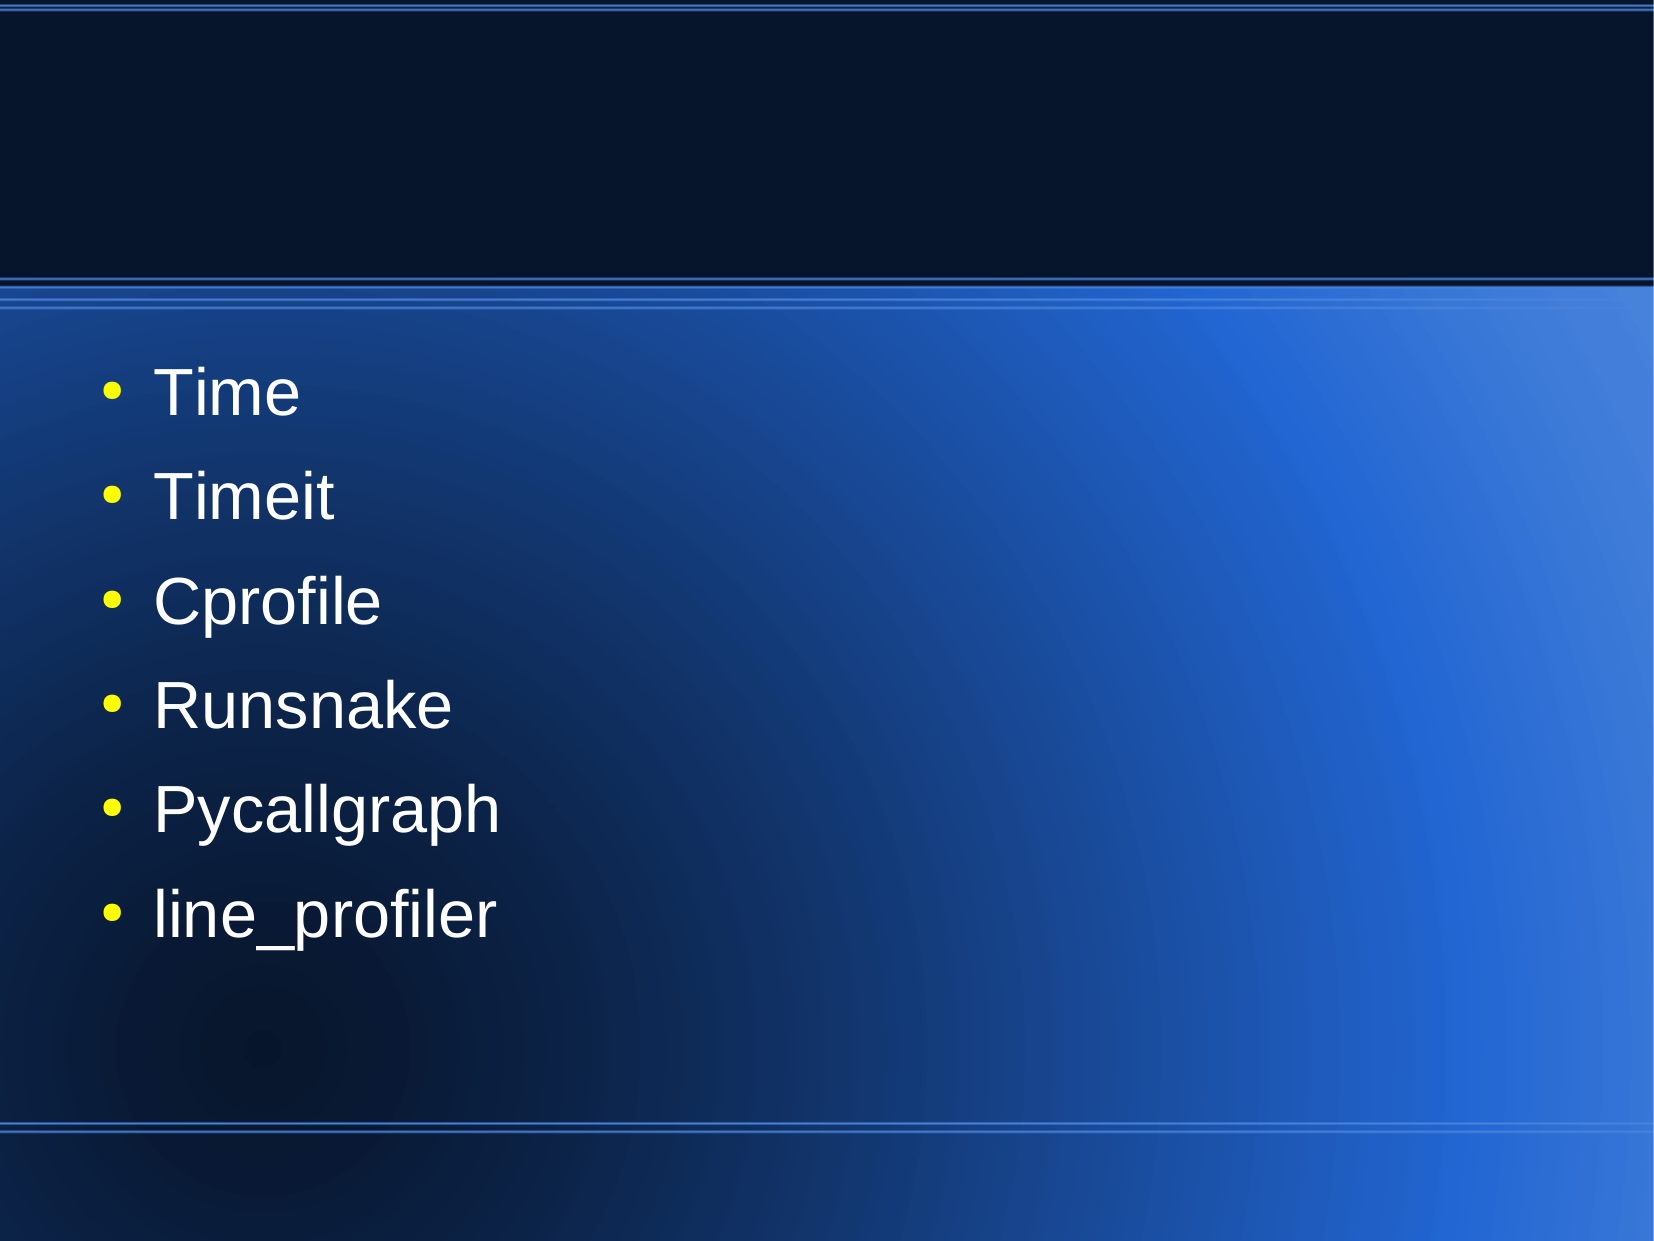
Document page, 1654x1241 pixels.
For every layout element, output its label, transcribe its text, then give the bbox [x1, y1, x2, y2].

list Time Timeit Cprofile Runsnake Pycallgraph line_profiler [82, 355, 1571, 1075]
picture [0, 0, 1654, 1241]
